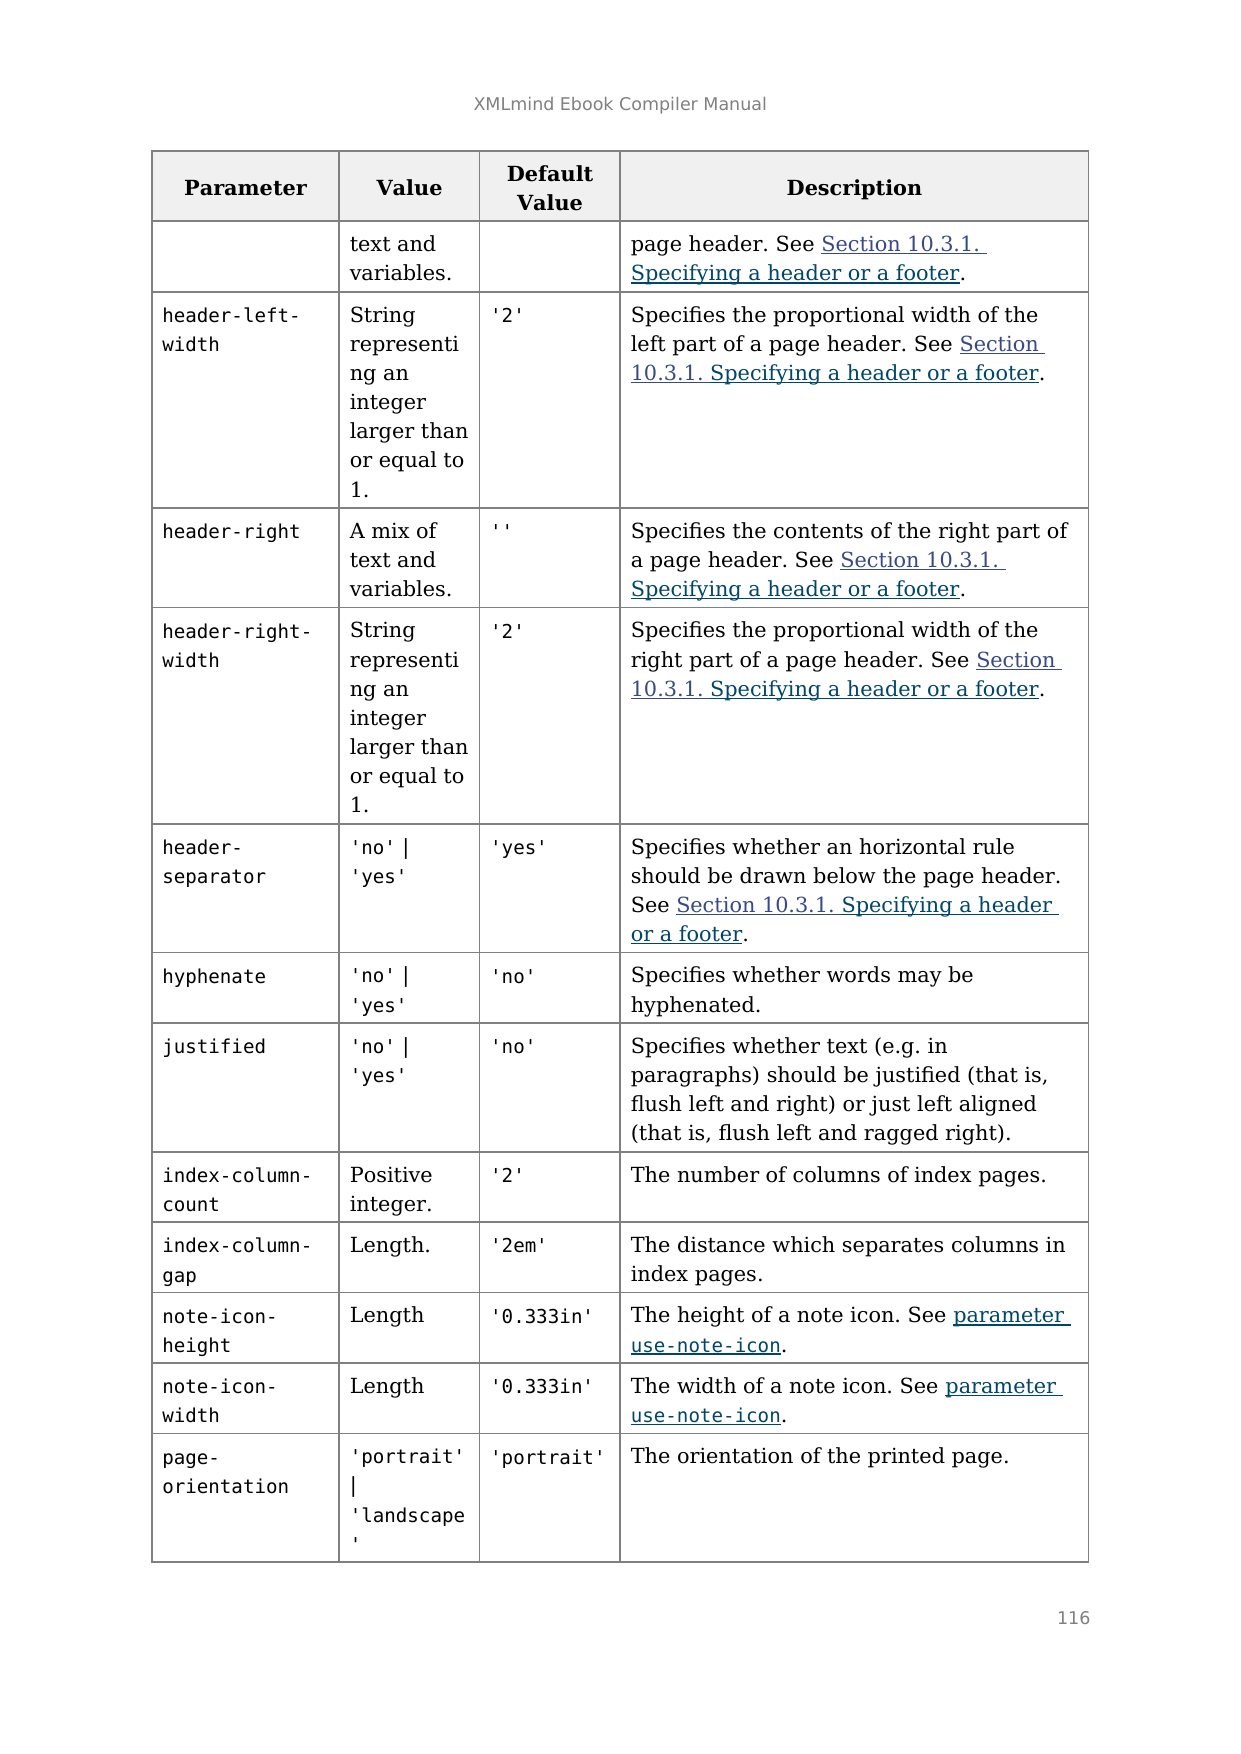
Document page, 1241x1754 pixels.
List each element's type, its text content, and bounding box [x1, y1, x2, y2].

table_cell 'no' | 'yes' [340, 825, 479, 952]
table_cell '0.333in' [480, 1364, 619, 1432]
table_cell '' [480, 509, 619, 607]
table_cell 'no' [480, 1024, 619, 1151]
table_cell 'no' | 'yes' [340, 953, 479, 1022]
table_cell 'no' | 'yes' [340, 1024, 479, 1151]
table_cell '2em' [480, 1223, 619, 1292]
table_header Parameter [153, 152, 338, 220]
table_cell 'no' [480, 953, 619, 1022]
table_cell header-separator [153, 825, 338, 952]
table_cell 'yes' [480, 825, 619, 952]
table_cell The orientation of the printed page. [621, 1434, 1088, 1561]
table_cell '2' [480, 608, 619, 823]
table_cell Specifies the contents of the right part of a page header. See Section 10.3.1. Specifying a header or a footer. [621, 509, 1088, 607]
table_cell page-orientation [153, 1434, 338, 1561]
table_cell Specifies whether words may be hyphenated. [621, 953, 1088, 1022]
table_cell Specifies whether text (e.g. in paragraphs) should be justified (that is, flush left and right) or just left aligned (that is, flush left and ragged right). [621, 1024, 1088, 1151]
table_cell Length [340, 1293, 479, 1362]
table_cell index-column-count [153, 1153, 338, 1221]
table_cell Specifies the proportional width of the left part of a page header. See Section 10.3.1. Specifying a header or a footer. [621, 293, 1088, 507]
table_cell [480, 222, 619, 291]
table_cell page header. See Section 10.3.1. Specifying a header or a footer. [621, 222, 1088, 291]
table_cell Positive integer. [340, 1153, 479, 1221]
table_cell Length [340, 1364, 479, 1432]
table_cell 'portrait' [480, 1434, 619, 1561]
table_cell Length. [340, 1223, 479, 1292]
table_cell The number of columns of index pages. [621, 1153, 1088, 1221]
table_cell note-icon-width [153, 1364, 338, 1432]
table_cell note-icon-height [153, 1293, 338, 1362]
table_cell 'portrait' | 'landscape' [340, 1434, 479, 1561]
picture [914, 901, 919, 909]
table_cell header-right-width [153, 608, 338, 823]
table_cell The distance which separates columns in index pages. [621, 1223, 1088, 1292]
table_cell The width of a note icon. See parameter use-note-icon. [621, 1364, 1088, 1432]
table_cell header-left-width [153, 293, 338, 507]
table_cell [153, 222, 338, 291]
table_cell '2' [480, 293, 619, 507]
table_cell Specifies whether an horizontal rule should be drawn below the page header. See Section 10.3.1. Specifying a header or a footer. [621, 825, 1088, 952]
table_header Value [340, 152, 479, 220]
table_cell String representing an integer larger than or equal to 1. [340, 608, 479, 823]
table_cell A mix of text and variables. [340, 509, 479, 607]
table_cell index-column-gap [153, 1223, 338, 1292]
table_cell '2' [480, 1153, 619, 1221]
table_cell The height of a note icon. See parameter use-note-icon. [621, 1293, 1088, 1362]
table_cell '0.333in' [480, 1293, 619, 1362]
table_cell hyphenate [153, 953, 338, 1022]
table_cell String representing an integer larger than or equal to 1. [340, 293, 479, 507]
table_cell Specifies the proportional width of the right part of a page header. See Section 10.3.1. Specifying a header or a footer. [621, 608, 1088, 823]
table_header Description [621, 152, 1088, 220]
table_header Default Value [480, 152, 619, 220]
table_cell header-right [153, 509, 338, 607]
table_cell text and variables. [340, 222, 479, 291]
table_cell justified [153, 1024, 338, 1151]
